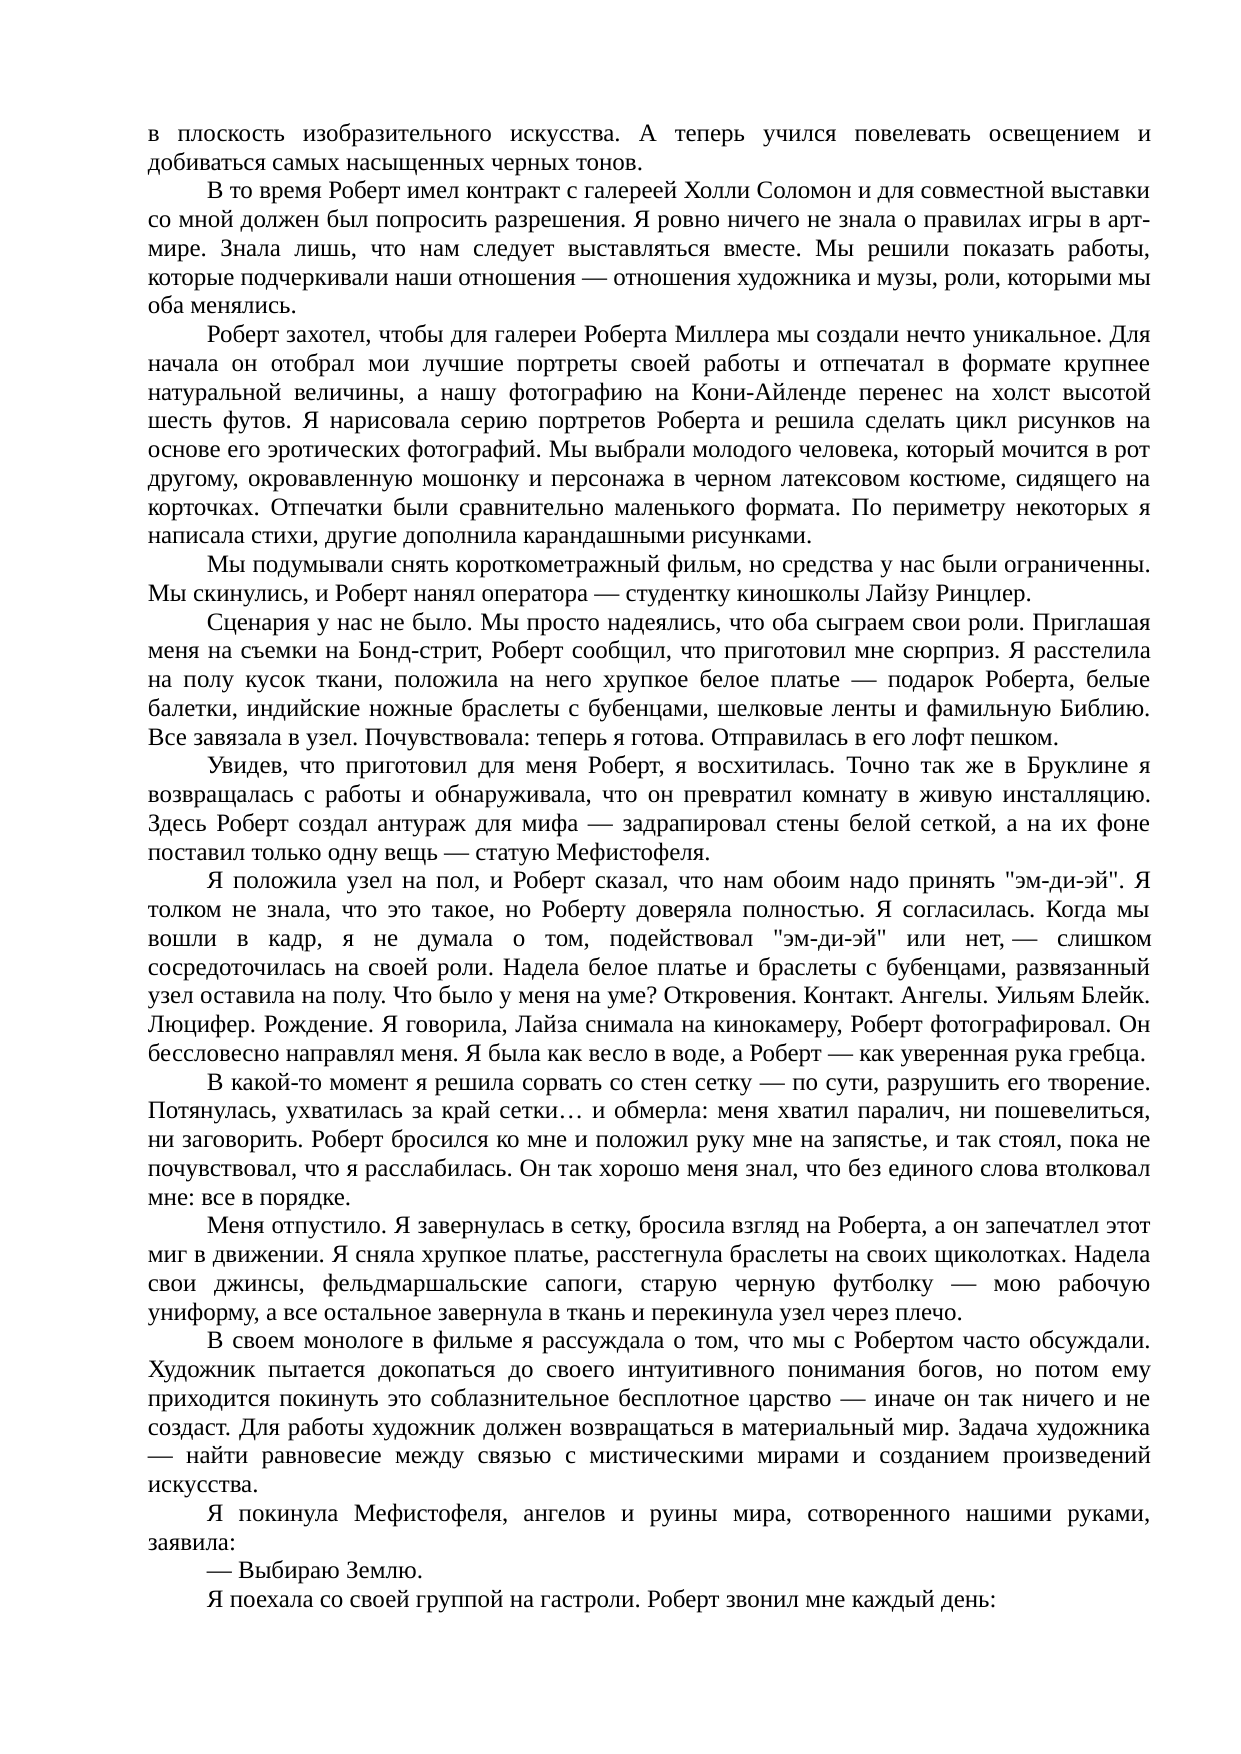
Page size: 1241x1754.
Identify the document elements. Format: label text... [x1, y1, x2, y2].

text В своем монологе в фильме я рассуждала о том, что мы с Робертом часто обсуждали. Художник пытается докопаться до своего интуитивного понимания богов, но потом ему приходится покинуть это соблазнительное бесплотное царство — иначе он так ничего и не создаст. Для работы художник должен возвращаться в материальный мир. Задача художника — найти равновесие между связью с мистическими мирами и созданием произведений искусства. [148, 1326, 1152, 1498]
text Сценария у нас не было. Мы просто надеялись, что оба сыграем свои роли. Приглашая меня на съемки на Бонд-стрит, Роберт сообщил, что приготовил мне сюрприз. Я расстелила на полу кусок ткани, положила на него хрупкое белое платье — подарок Роберта, белые балетки, индийские ножные браслеты с бубенцами, шелковые ленты и фамильную Библию. Все завязала в узел. Почувствовала: теперь я готова. Отправилась в его лофт пешком. [148, 607, 1152, 751]
text В какой-то момент я решила сорвать со стен сетку — по сути, разрушить его творение. Потянулась, ухватилась за край сетки… и обмерла: меня хватил паралич, ни пошевелиться, ни заговорить. Роберт бросился ко мне и положил руку мне на запястье, и так стоял, пока не почувствовал, что я расслабилась. Он так хорошо меня знал, что без единого слова втолковал мне: все в порядке. [148, 1067, 1152, 1211]
text Я поехала со своей группой на гастроли. Роберт звонил мне каждый день: [148, 1584, 1152, 1613]
text Я положила узел на пол, и Роберт сказал, что нам обоим надо принять "эм-ди-эй". Я толком не знала, что это такое, но Роберту доверяла полностью. Я согласилась. Когда мы вошли в кадр, я не думала о том, подействовал "эм-ди-эй" или нет, — слишком сосредоточилась на своей роли. Надела белое платье и браслеты с бубенцами, развязанный узел оставила на полу. Что было у меня на уме? Откровения. Контакт. Ангелы. Уильям Блейк. Люцифер. Рождение. Я говорила, Лайза снимала на кинокамеру, Роберт фотографировал. Он бессловесно направлял меня. Я была как весло в воде, а Роберт — как уверенная рука гребца. [148, 866, 1152, 1067]
text — Выбираю Землю. [148, 1556, 1152, 1584]
text Меня отпустило. Я завернулась в сетку, бросила взгляд на Роберта, а он запечатлел этот миг в движении. Я сняла хрупкое платье, расстегнула браслеты на своих щиколотках. Надела свои джинсы, фельдмаршальские сапоги, старую черную футболку — мою рабочую униформу, а все остальное завернула в ткань и перекинула узел через плечо. [148, 1211, 1152, 1326]
text Увидев, что приготовил для меня Роберт, я восхитилась. Точно так же в Бруклине я возвращалась с работы и обнаруживала, что он превратил комнату в живую инсталляцию. Здесь Роберт создал антураж для мифа — задрапировал стены белой сеткой, а на их фоне поставил только одну вещь — статую Мефистофеля. [148, 751, 1152, 866]
text В то время Роберт имел контракт с галереей Холли Соломон и для совместной выставки со мной должен был попросить разрешения. Я ровно ничего не знала о правилах игры в арт-мире. Знала лишь, что нам следует выставляться вместе. Мы решили показать работы, которые подчеркивали наши отношения — отношения художника и музы, роли, которыми мы оба менялись. [148, 176, 1152, 319]
text Мы подумывали снять короткометражный фильм, но средства у нас были ограниченны. Мы скинулись, и Роберт нанял оператора — студентку киношколы Лайзу Ринцлер. [148, 549, 1152, 607]
text Роберт захотел, чтобы для галереи Роберта Миллера мы создали нечто уникальное. Для начала он отобрал мои лучшие портреты своей работы и отпечатал в формате крупнее натуральной величины, а нашу фотографию на Кони-Айленде перенес на холст высотой шесть футов. Я нарисовала серию портретов Роберта и решила сделать цикл рисунков на основе его эротических фотографий. Мы выбрали молодого человека, который мочится в рот другому, окровавленную мошонку и персонажа в черном латексовом костюме, сидящего на корточках. Отпечатки были сравнительно маленького формата. По периметру некоторых я написала стихи, другие дополнила карандашными рисунками. [148, 319, 1152, 549]
text Я покинула Мефистофеля, ангелов и руины мира, сотворенного нашими руками, заявила: [148, 1498, 1152, 1556]
text в плоскость изобразительного искусства. А теперь учился повелевать освещением и добиваться самых насыщенных черных тонов. [148, 118, 1152, 176]
